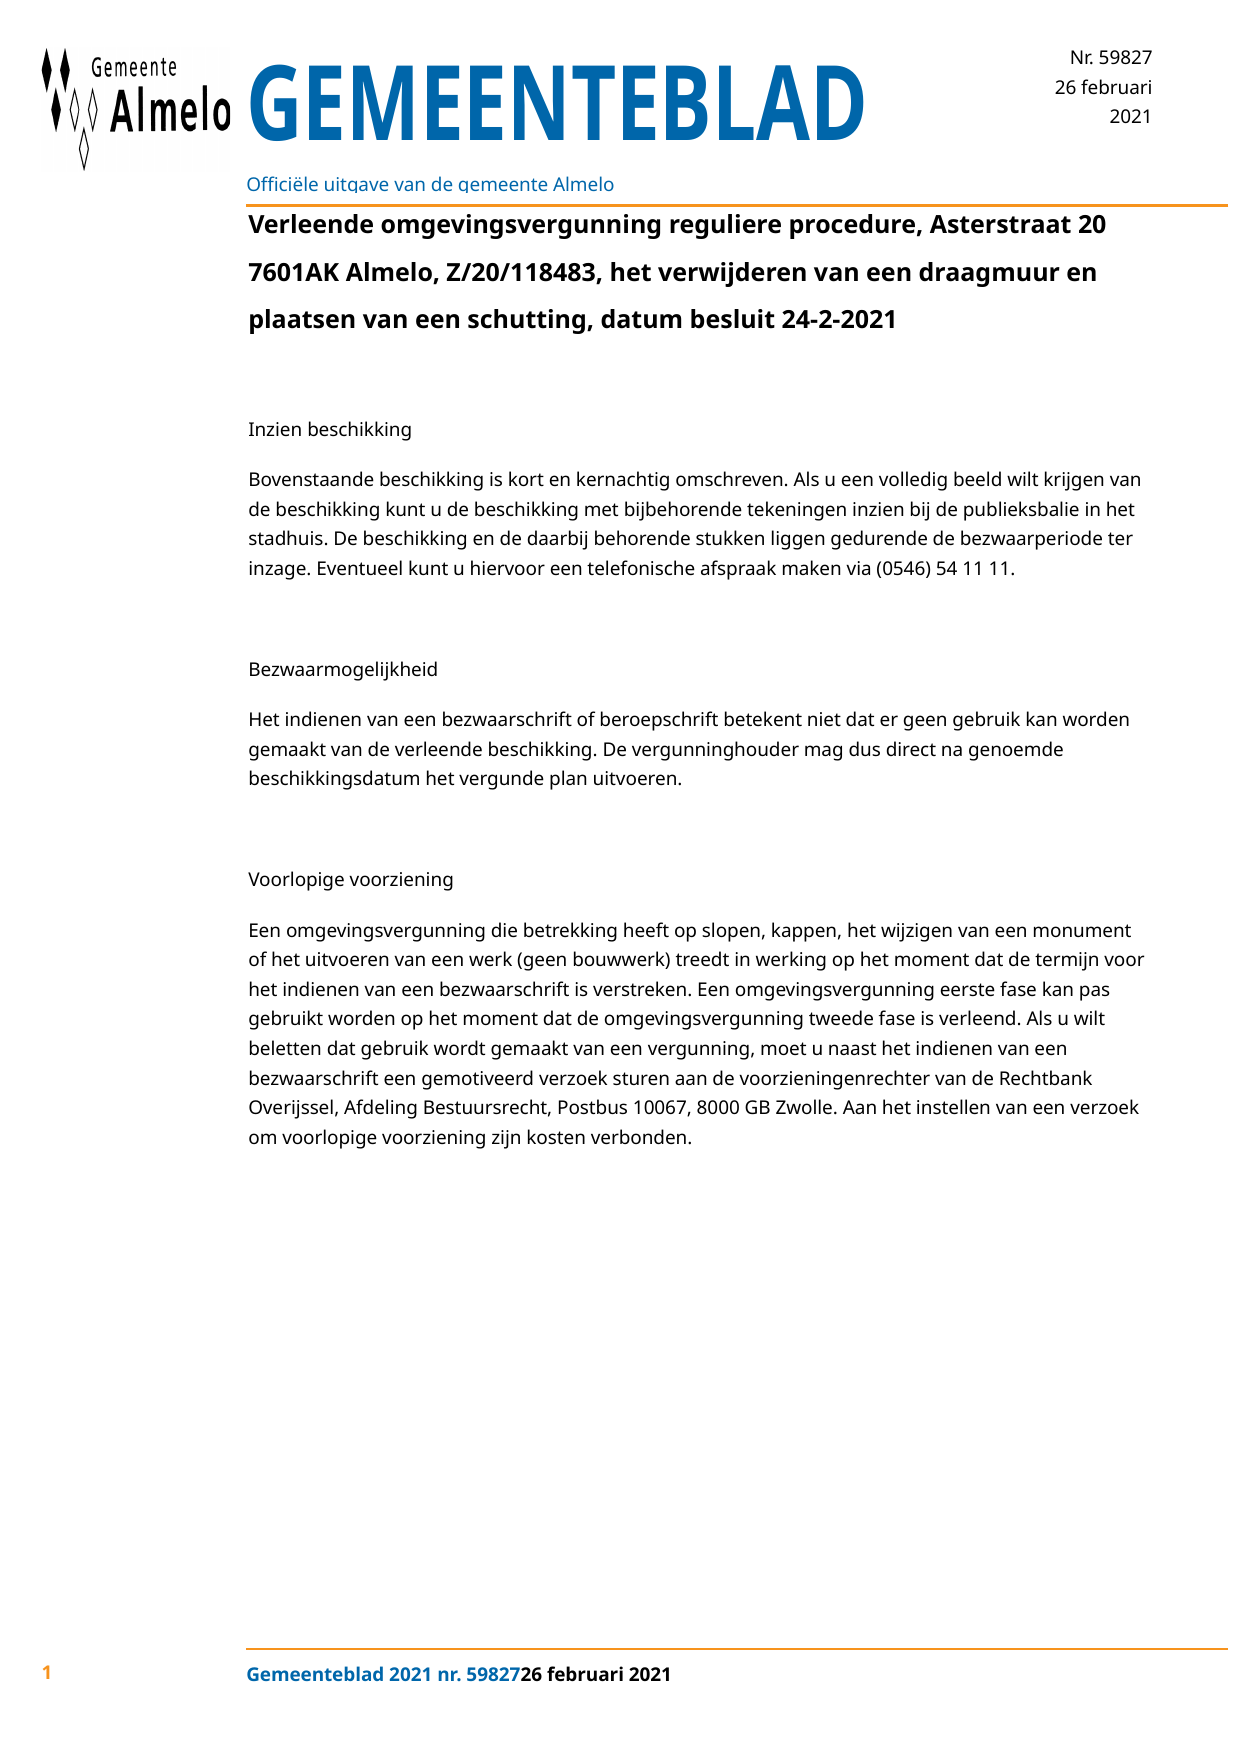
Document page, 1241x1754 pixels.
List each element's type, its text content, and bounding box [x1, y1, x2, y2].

text Het indienen van een bezwaarschrift of beroepschrift betekent niet dat er geen gebruik kan worden gemaakt van de verleende beschikking. De vergunninghouder mag dus direct na genoemde beschikkingsdatum het vergunde plan uitvoeren. [248, 706, 1152, 791]
picture [41, 47, 231, 172]
text Inzien beschikking [248, 416, 1152, 442]
text Bovenstaande beschikking is kort en kernachtig omschreven. Als u een volledig beeld wilt krijgen van de beschikking kunt u de beschikking met bijbehorende tekeningen inzien bij de publieksbalie in het stadhuis. De beschikking en de daarbij behorende stukken liggen gedurende de bezwaarperiode ter inzage. Eventueel kunt u hiervoor een telefonische afspraak maken via (0546) 54 11 11. [248, 466, 1152, 581]
text Voorlopige voorziening [248, 866, 1152, 892]
text Een omgevingsvergunning die betrekking heeft op slopen, kappen, het wijzigen van een monument of het uitvoeren van een werk (geen bouwwerk) treedt in werking op het moment dat de termijn voor het indienen van een bezwaarschrift is verstreken. Een omgevingsvergunning eerste fase kan pas gebruikt worden op het moment dat de omgevingsvergunning tweede fase is verleend. Als u wilt beletten dat gebruik wordt gemaakt van een vergunning, moet u naast het indienen van een bezwaarschrift een gemotiveerd verzoek sturen aan de voorzieningenrechter van de Rechtbank Overijssel, Afdeling Bestuursrecht, Postbus 10067, 8000 GB Zwolle. Aan het instellen van een verzoek om voorlopige voorziening zijn kosten verbonden. [248, 917, 1152, 1149]
text Verleende omgevingsvergunning reguliere procedure, Asterstraat 20 7601AK Almelo, Z/20/118483, het verwijderen van een draagmuur en plaatsen van een schutting, datum besluit 24-2-2021 [248, 207, 1152, 336]
text Bezwaarmogelijkheid [248, 656, 1152, 682]
